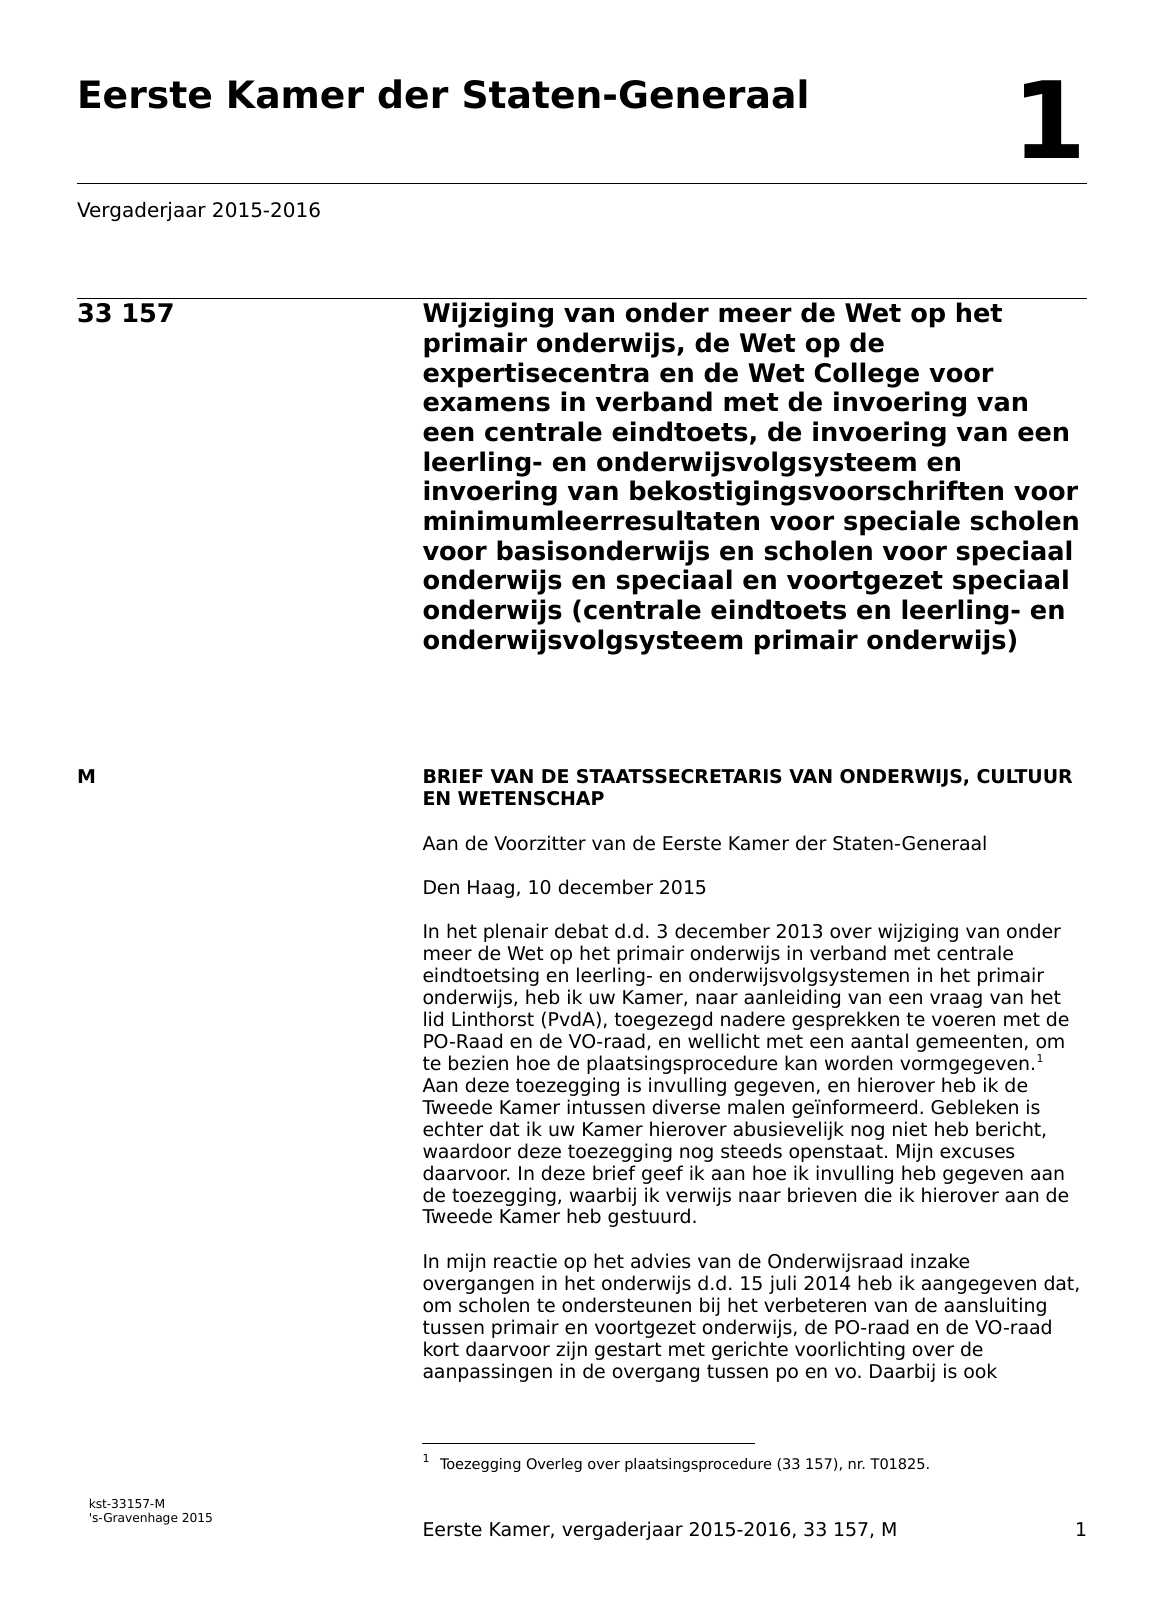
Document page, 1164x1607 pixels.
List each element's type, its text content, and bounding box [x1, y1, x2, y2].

text Aan de Voorzitter van de Eerste Kamer der Staten-Generaal [422, 832, 1087, 854]
subtitle 33 157 Wijziging van onder meer de Wet op het primair onderwijs, de Wet op de expertisecentra en de Wet College voor examens in verband met de invoering van een centrale eindtoets, de invoering van een leerling- en onderwijsvolgsysteem en invoering van bekostigingsvoorschriften voor minimumleerresultaten voor speciale scholen voor basisonderwijs en scholen voor speciaal onderwijs en speciaal en voortgezet speciaal onderwijs (centrale eindtoets en leerling- en onderwijsvolgsysteem primair onderwijs) [77, 299, 1087, 655]
text Toezegging Overleg over plaatsingsprocedure (33 157), nr. T01825. [422, 1452, 1087, 1474]
text kst-33157-M [88, 1497, 323, 1511]
table_cell Vergaderjaar 2015-2016 [77, 184, 1087, 298]
table_header 1 [886, 59, 1087, 183]
table_header Eerste Kamer der Staten-Generaal [77, 59, 886, 183]
text In het plenair debat d.d. 3 december 2013 over wijziging van onder meer de Wet op het primair onderwijs in verband met centrale eindtoetsing en leerling- en onderwijsvolgsystemen in het primair onderwijs, heb ik uw Kamer, naar aanleiding van een vraag van het lid Linthorst (PvdA), toegezegd nadere gesprekken te voeren met de PO-Raad en de VO-raad, en wellicht met een aantal gemeenten, om te bezien hoe de plaatsingsprocedure kan worden vormgegeven. Aan deze toezegging is invulling gegeven, en hierover heb ik de Tweede Kamer intussen diverse malen geïnformeerd. Gebleken is echter dat ik uw Kamer hierover abusievelijk nog niet heb bericht, waardoor deze toezegging nog steeds openstaat. Mijn excuses daarvoor. In deze brief geef ik aan hoe ik invulling heb gegeven aan de toezegging, waarbij ik verwijs naar brieven die ik hierover aan de Tweede Kamer heb gestuurd. [422, 921, 1087, 1228]
text Den Haag, 10 december 2015 [422, 877, 1087, 898]
subtitle M BRIEF VAN DE STAATSSECRETARIS VAN ONDERWIJS, CULTUUR EN WETENSCHAP [77, 766, 1087, 810]
text In mijn reactie op het advies van de Onderwijsraad inzake overgangen in het onderwijs d.d. 15 juli 2014 heb ik aangegeven dat, om scholen te ondersteunen bij het verbeteren van de aansluiting tussen primair en voortgezet onderwijs, de PO-raad en de VO-raad kort daarvoor zijn gestart met gerichte voorlichting over de aanpassingen in de overgang tussen po en vo. Daarbij is ook [422, 1251, 1087, 1382]
text 's-Gravenhage 2015 [88, 1511, 323, 1525]
